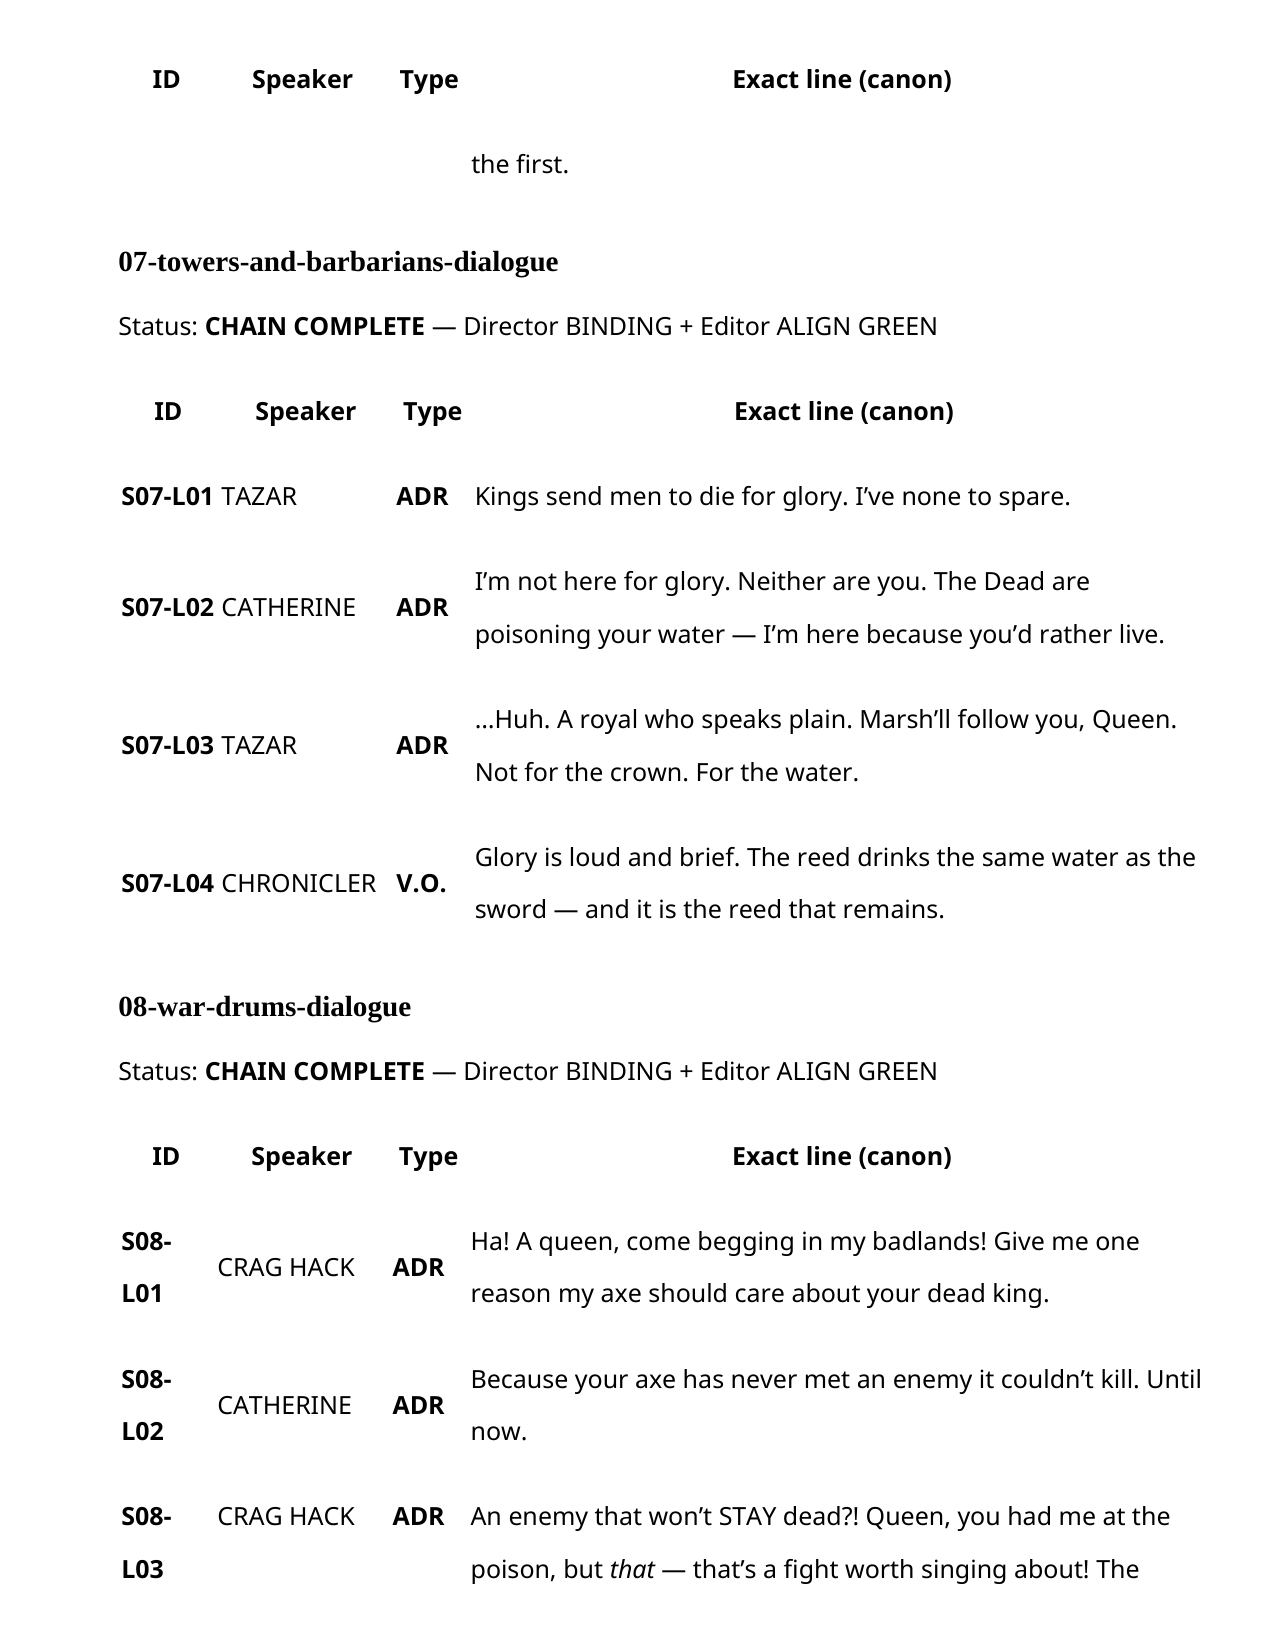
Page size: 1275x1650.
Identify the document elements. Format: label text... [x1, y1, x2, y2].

table_header ID [118, 59, 215, 144]
text Status: CHAIN COMPLETE — Director BINDING + Editor ALIGN GREEN [118, 308, 1216, 342]
table_cell An enemy that won’t STAY dead?! Queen, you had me at the poison, but that — that’s a fight worth singing about! The [468, 1496, 1216, 1589]
table_cell Ha! A queen, come begging in my badlands! Give me one reason my axe should care about your dead king. [468, 1221, 1216, 1358]
table_header Exact line (canon) [468, 59, 1216, 144]
table_cell ADR [393, 699, 472, 836]
table_cell [215, 144, 390, 229]
table_cell TAZAR [218, 476, 393, 561]
table_cell Glory is loud and brief. The reed drinks the same water as the sword — and it is the reed that remains. [472, 836, 1216, 974]
table_cell CRAG HACK [214, 1496, 389, 1589]
table_cell Kings send men to die for glory. I’ve none to spare. [472, 476, 1216, 561]
table_header Type [393, 391, 472, 476]
table_cell V.O. [393, 836, 472, 974]
table_cell [390, 144, 468, 229]
table_cell S07-L04 [118, 836, 218, 974]
table_header ID [118, 1135, 214, 1221]
table_cell …Huh. A royal who speaks plain. Marsh’ll follow you, Queen. Not for the crown. For the water. [472, 699, 1216, 836]
table_cell CATHERINE [214, 1358, 389, 1496]
table_cell S07-L03 [118, 699, 218, 836]
table_header Exact line (canon) [472, 391, 1216, 476]
text Status: CHAIN COMPLETE — Director BINDING + Editor ALIGN GREEN [118, 1053, 1216, 1087]
subtitle 07-towers-and-barbarians-dialogue [118, 244, 1216, 277]
table_cell CRAG HACK [214, 1221, 389, 1358]
table_cell S08-L03 [118, 1496, 214, 1589]
table_cell Because your axe has never met an enemy it couldn’t kill. Until now. [468, 1358, 1216, 1496]
table_cell S08-L01 [118, 1221, 214, 1358]
table_cell ADR [389, 1496, 467, 1589]
table_header Speaker [214, 1135, 389, 1221]
table_cell S08-L02 [118, 1358, 214, 1496]
table_header Speaker [215, 59, 390, 144]
table_cell CHRONICLER [218, 836, 393, 974]
table_cell ADR [393, 476, 472, 561]
table_header Type [390, 59, 468, 144]
subtitle 08-war-drums-dialogue [118, 989, 1216, 1022]
table_cell ADR [393, 561, 472, 698]
table_cell CATHERINE [218, 561, 393, 698]
table_cell I’m not here for glory. Neither are you. The Dead are poisoning your water — I’m here because you’d rather live. [472, 561, 1216, 698]
table_cell the first. [468, 144, 1216, 229]
table_header Exact line (canon) [468, 1135, 1216, 1221]
table_header Type [389, 1135, 467, 1221]
table_cell ADR [389, 1358, 467, 1496]
table_cell S07-L01 [118, 476, 218, 561]
table_cell TAZAR [218, 699, 393, 836]
table_cell [118, 144, 215, 229]
table_cell ADR [389, 1221, 467, 1358]
table_header ID [118, 391, 218, 476]
table_header Speaker [218, 391, 393, 476]
table_cell S07-L02 [118, 561, 218, 698]
